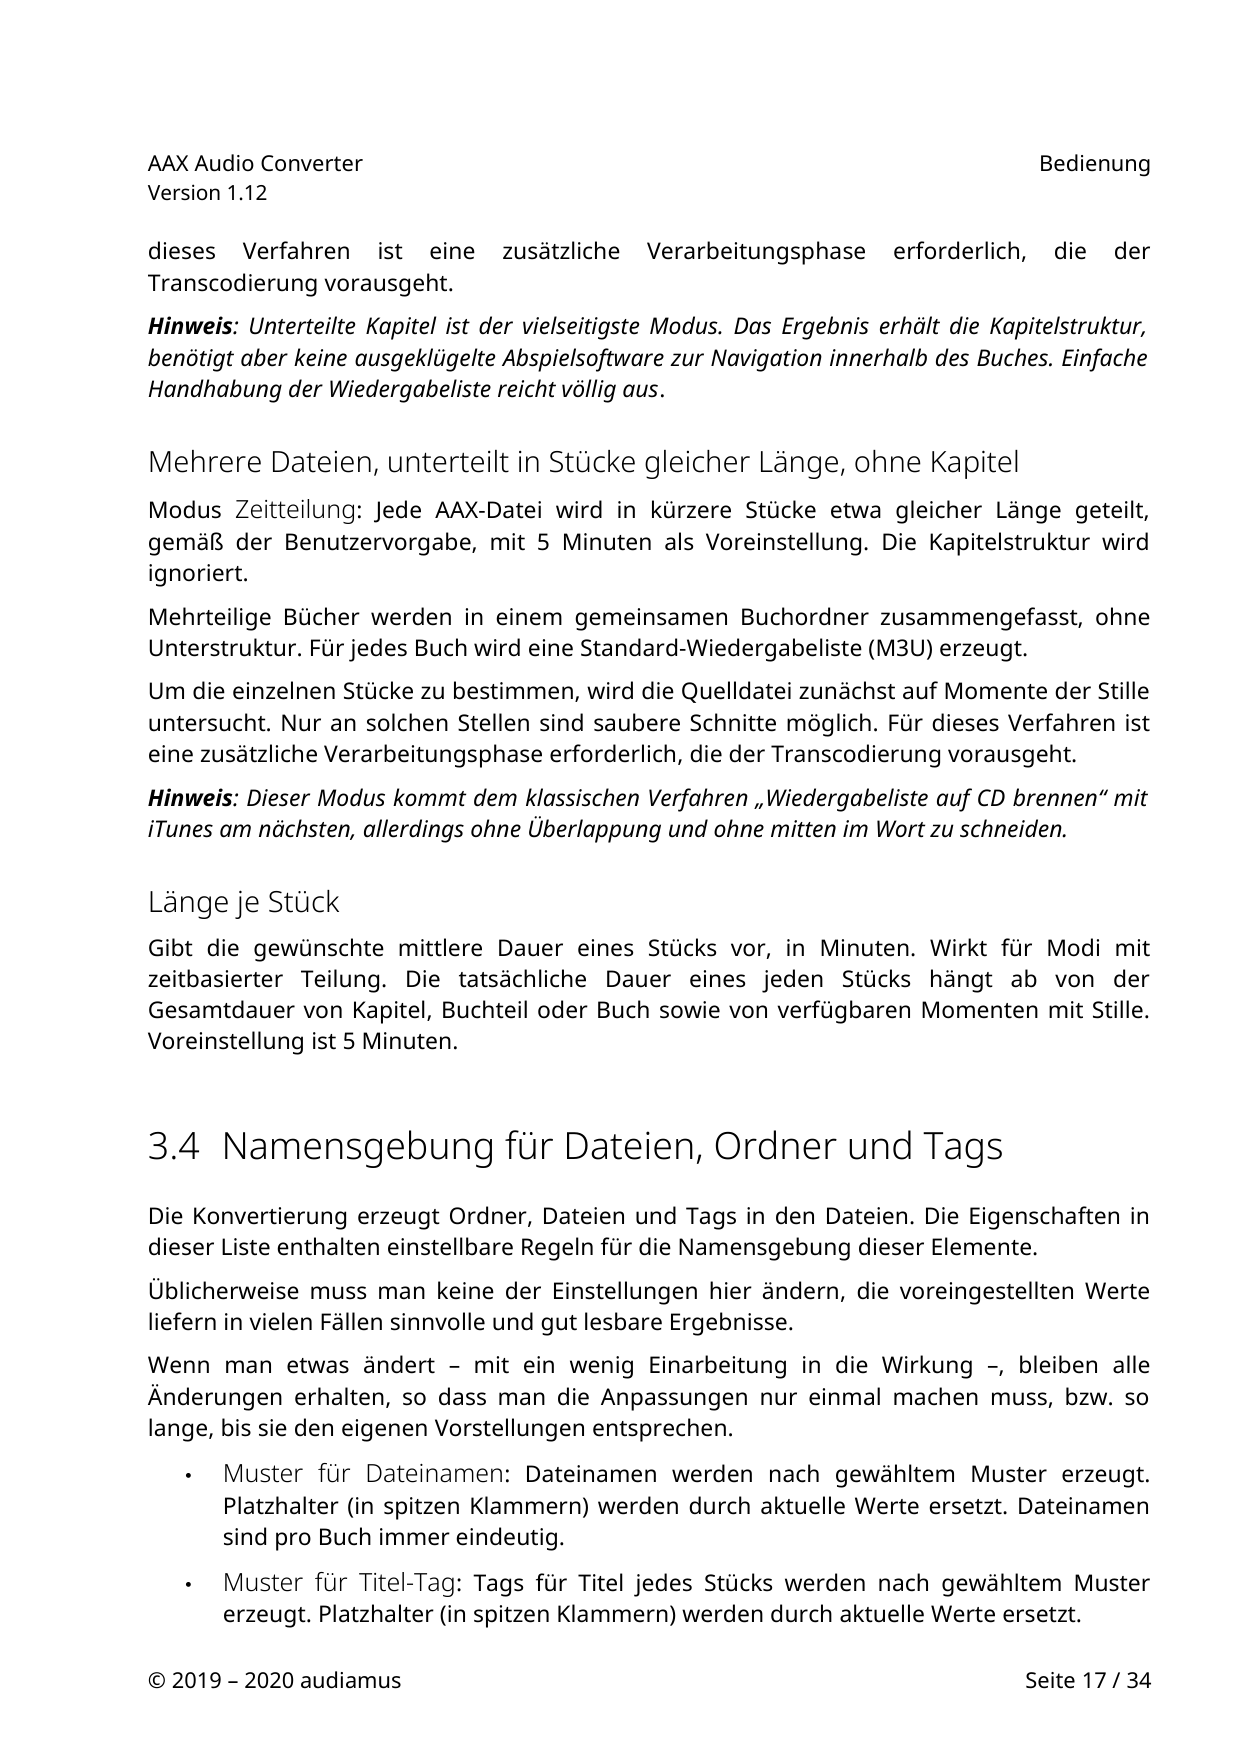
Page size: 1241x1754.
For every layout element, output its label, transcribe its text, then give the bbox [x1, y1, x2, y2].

text Üblicherweise muss man keine der Einstellungen hier ändern, die voreingestellten Werte liefern in vielen Fällen sinnvolle und gut lesbare Ergebnisse. [148, 1274, 1152, 1337]
list Muster für Dateinamen: Dateinamen werden nach gewähltem Muster erzeugt. Platzhalter (in spitzen Klammern) werden durch aktuelle Werte ersetzt. Dateinamen sind pro Buch immer eindeutig. [185, 1456, 1152, 1552]
text Gibt die gewünschte mittlere Dauer eines Stücks vor, in Minuten. Wirkt für Modi mit zeitbasierter Teilung. Die tatsächliche Dauer eines jeden Stücks hängt ab von der Gesamtdauer von Kapitel, Buchteil oder Buch sowie von verfügbaren Momenten mit Stille. Voreinstellung ist 5 Minuten. [148, 932, 1152, 1057]
text Um die einzelnen Stücke zu bestimmen, wird die Quelldatei zunächst auf Momente der Stille untersucht. Nur an solchen Stellen sind saubere Schnitte möglich. Für dieses Verfahren ist eine zusätzliche Verarbeitungsphase erforderlich, die der Transcodierung vorausgeht. [148, 675, 1152, 769]
subtitle Mehrere Dateien, unterteilt in Stücke gleicher Länge, ohne Kapitel [148, 441, 1152, 481]
text Die Konvertierung erzeugt Ordner, Dateien und Tags in den Dateien. Die Eigenschaften in dieser Liste enthalten einstellbare Regeln für die Namensgebung dieser Elemente. [148, 1200, 1152, 1262]
text Hinweis: Dieser Modus kommt dem klassischen Verfahren „Wiedergabeliste auf CD brennen“ mit iTunes am nächsten, allerdings ohne Überlappung und ohne mitten im Wort zu schneiden. [148, 781, 1152, 844]
list Muster für Titel-Tag: Tags für Titel jedes Stücks werden nach gewähltem Muster erzeugt. Platzhalter (in spitzen Klammern) werden durch aktuelle Werte ersetzt. [185, 1564, 1152, 1630]
text Modus Zeitteilung: Jede AAX-Datei wird in kürzere Stücke etwa gleicher Länge geteilt, gemäß der Benutzervorgabe, mit 5 Minuten als Voreinstellung. Die Kapitelstruktur wird ignoriert. [148, 492, 1152, 588]
text Wenn man etwas ändert – mit ein wenig Einarbeitung in die Wirkung –, bleiben alle Änderungen erhalten, so dass man die Anpassungen nur einmal machen muss, bzw. so lange, bis sie den eigenen Vorstellungen entsprechen. [148, 1349, 1152, 1443]
text Hinweis: Unterteilte Kapitel ist der vielseitigste Modus. Das Ergebnis erhält die Kapitelstruktur, benötigt aber keine ausgeklügelte Abspielsoftware zur Navigation innerhalb des Buches. Einfache Handhabung der Wiedergabeliste reicht völlig aus. [148, 310, 1152, 404]
subtitle Namensgebung für Dateien, Ordner und Tags [148, 1119, 1152, 1170]
subtitle Länge je Stück [148, 881, 1152, 921]
text dieses Verfahren ist eine zusätzliche Verarbeitungsphase erforderlich, die der Transcodierung vorausgeht. [148, 235, 1152, 298]
text Mehrteilige Bücher werden in einem gemeinsamen Buchordner zusammengefasst, ohne Unterstruktur. Für jedes Buch wird eine Standard-Wiedergabeliste (M3U) erzeugt. [148, 600, 1152, 663]
